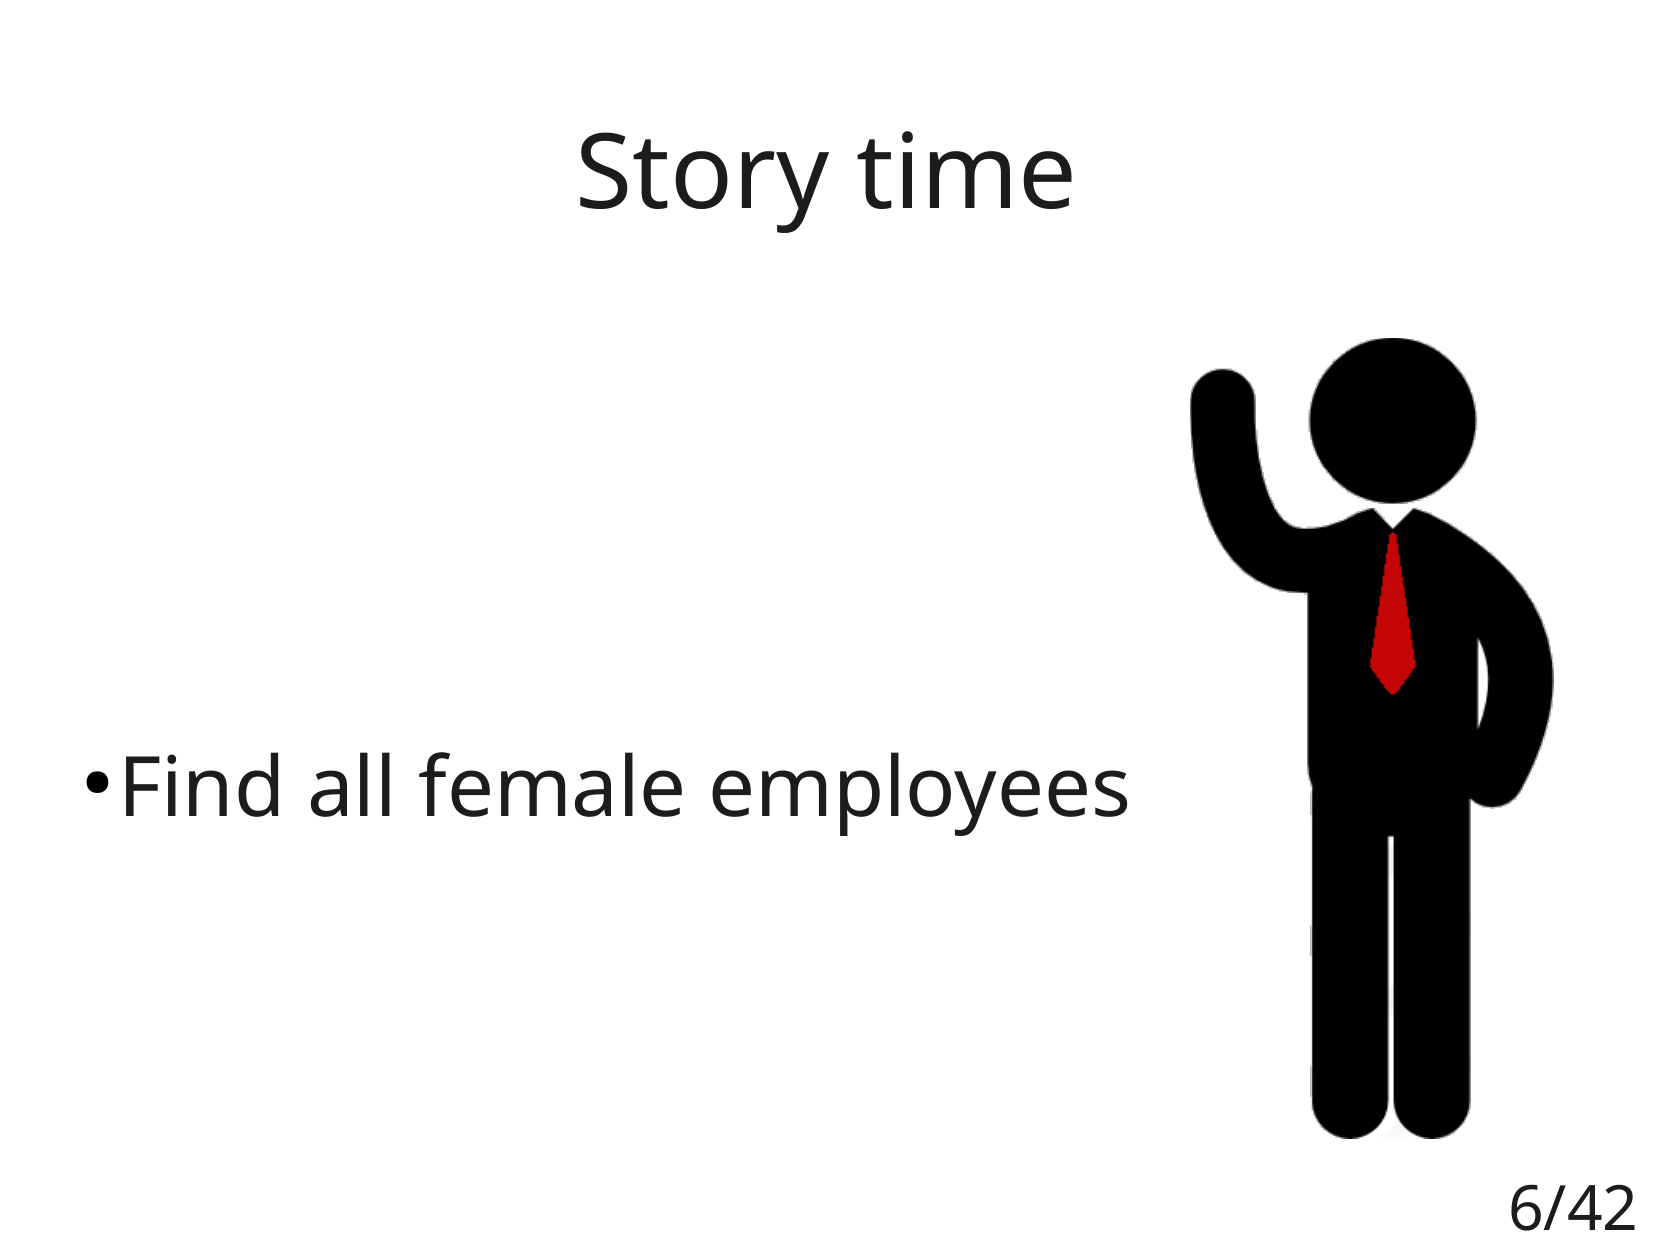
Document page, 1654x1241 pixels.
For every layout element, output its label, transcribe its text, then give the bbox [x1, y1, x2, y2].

title Story time [82, 64, 1571, 272]
text_box <numer>/42 [1071, 1155, 1654, 1241]
subtitle Find all female employees [82, 290, 1571, 1109]
picture [1190, 338, 1554, 1139]
